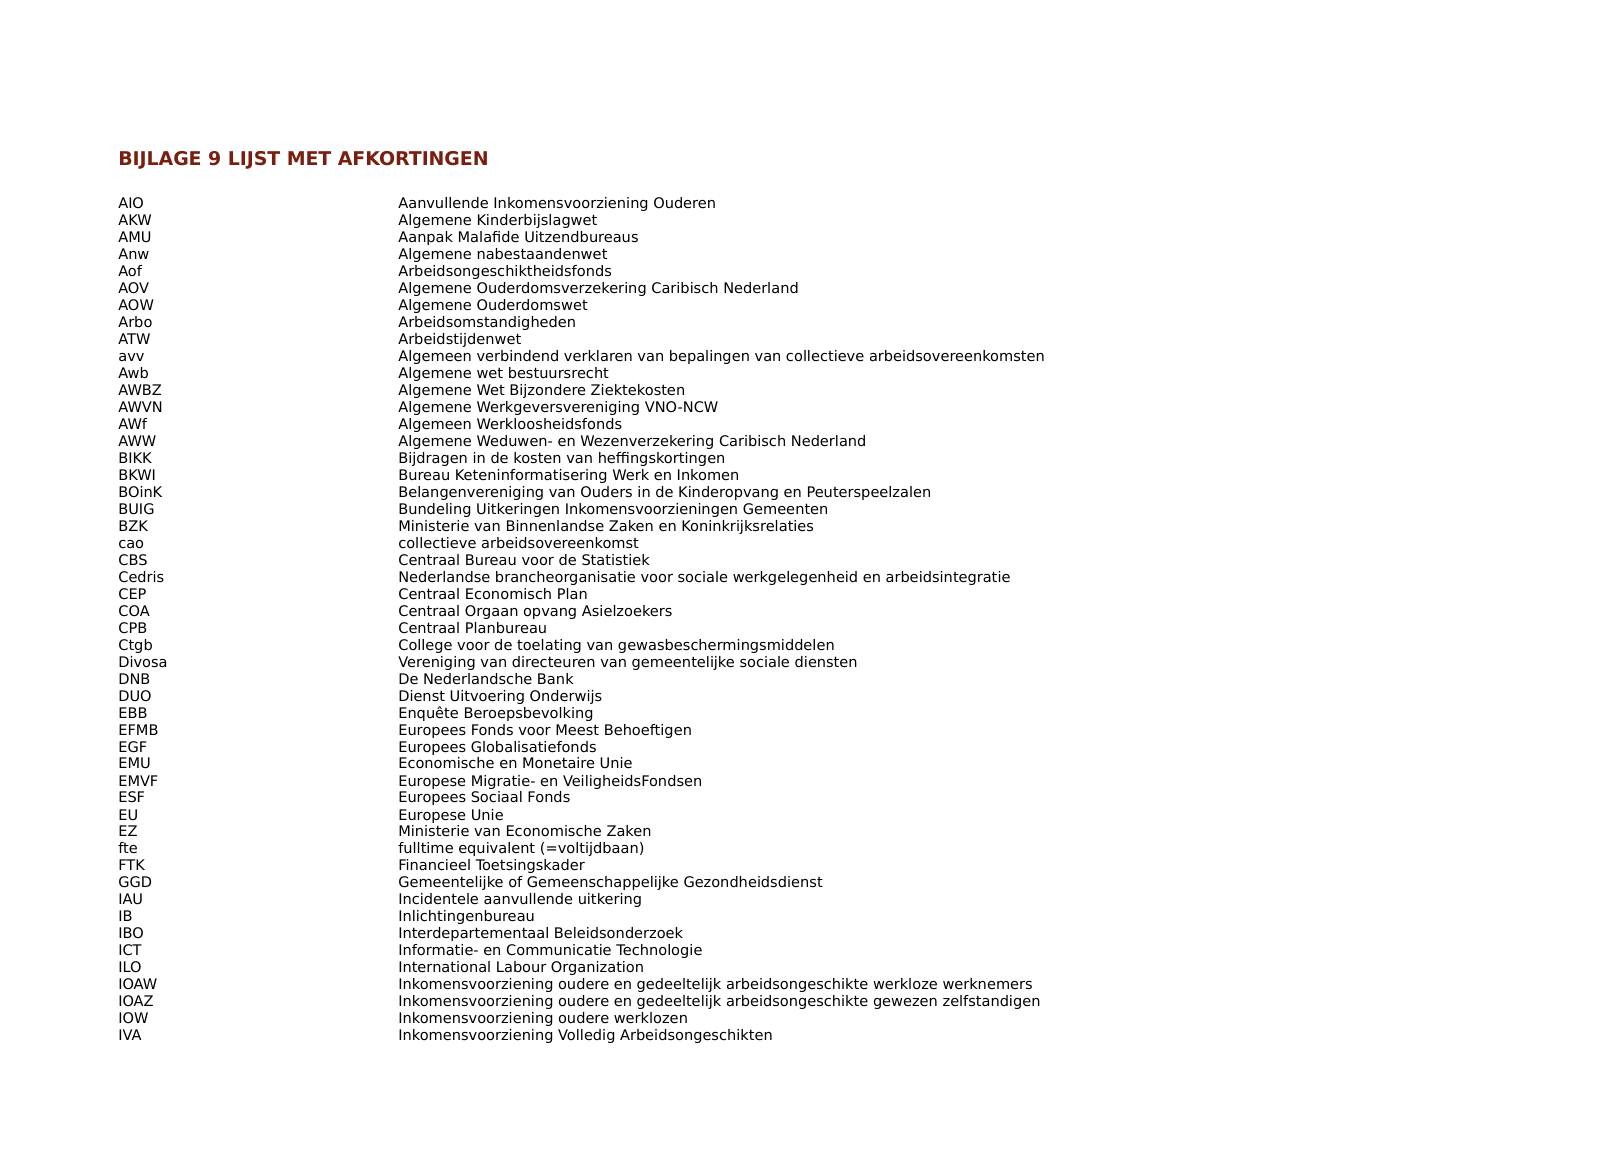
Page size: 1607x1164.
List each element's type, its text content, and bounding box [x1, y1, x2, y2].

table_cell AMU [118, 229, 392, 246]
table_cell Algemene Wet Bijzondere Ziektekosten [392, 382, 1488, 399]
table_cell Algemene nabestaandenwet [392, 246, 1488, 263]
table_cell AWf [118, 416, 392, 433]
table_cell Arbeidsongeschiktheidsfonds [392, 263, 1488, 280]
table_cell fulltime equivalent (=voltijdbaan) [392, 840, 1488, 857]
table_cell Algemeen Werkloosheidsfonds [392, 416, 1488, 433]
table_cell Algemene Kinderbijslagwet [392, 212, 1488, 229]
table_cell AWW [118, 433, 392, 450]
table_cell Economische en Monetaire Unie [392, 755, 1488, 772]
table_cell BZK [118, 518, 392, 535]
table_cell Gemeentelijke of Gemeenschappelijke Gezondheidsdienst [392, 874, 1488, 891]
table_cell Algemeen verbindend verklaren van bepalingen van collectieve arbeidsovereenkomsten [392, 348, 1488, 365]
table_cell Aof [118, 263, 392, 280]
table_cell Algemene Weduwen- en Wezenverzekering Caribisch Nederland [392, 433, 1488, 450]
table_header Aanvullende Inkomensvoorziening Ouderen [392, 195, 1488, 212]
table_cell IOAW [118, 976, 392, 993]
table_cell AOW [118, 297, 392, 314]
table_cell Europees Globalisatiefonds [392, 739, 1488, 755]
table_cell IOAZ [118, 993, 392, 1010]
table_cell fte [118, 840, 392, 857]
table_cell AWVN [118, 399, 392, 416]
table_cell International Labour Organization [392, 959, 1488, 976]
table_cell Interdepartementaal Beleidsonderzoek [392, 925, 1488, 942]
table_cell EMU [118, 755, 392, 772]
table_cell Inkomensvoorziening oudere en gedeeltelijk arbeidsongeschikte gewezen zelfstandigen [392, 993, 1488, 1010]
table_cell Bureau Keteninformatisering Werk en Inkomen [392, 467, 1488, 484]
table_cell IAU [118, 891, 392, 908]
table_cell IOW [118, 1010, 392, 1027]
table_cell Informatie- en Communicatie Technologie [392, 942, 1488, 959]
table_cell Dienst Uitvoering Onderwijs [392, 688, 1488, 704]
table_cell Algemene Ouderdomswet [392, 297, 1488, 314]
table_cell CPB [118, 620, 392, 637]
table_cell Europese Unie [392, 806, 1488, 823]
table_cell GGD [118, 874, 392, 891]
table_cell Inkomensvoorziening oudere en gedeeltelijk arbeidsongeschikte werkloze werknemers [392, 976, 1488, 993]
table_cell Bundeling Uitkeringen Inkomensvoorzieningen Gemeenten [392, 501, 1488, 518]
table_cell DNB [118, 671, 392, 687]
table_cell EMVF [118, 773, 392, 789]
table_cell Algemene Ouderdomsverzekering Caribisch Nederland [392, 280, 1488, 297]
table_cell AOV [118, 280, 392, 297]
table_cell IVA [118, 1027, 392, 1044]
table_cell Europese Migratie- en VeiligheidsFondsen [392, 773, 1488, 789]
table_cell EFMB [118, 721, 392, 738]
table_cell College voor de toelating van gewasbeschermingsmiddelen [392, 637, 1488, 653]
table_cell Vereniging van directeuren van gemeentelijke sociale diensten [392, 654, 1488, 671]
table_cell Nederlandse brancheorganisatie voor sociale werkgelegenheid en arbeidsintegratie [392, 569, 1488, 586]
table_cell BIKK [118, 450, 392, 467]
table_cell Inkomensvoorziening oudere werklozen [392, 1010, 1488, 1027]
table_cell Inkomensvoorziening Volledig Arbeidsongeschikten [392, 1027, 1488, 1044]
table_cell Centraal Orgaan opvang Asielzoekers [392, 603, 1488, 619]
table_cell ICT [118, 942, 392, 959]
table_cell Europees Fonds voor Meest Behoeftigen [392, 721, 1488, 738]
table_cell Arbo [118, 314, 392, 331]
table_cell Awb [118, 365, 392, 382]
table_cell avv [118, 348, 392, 365]
table_cell Arbeidsomstandigheden [392, 314, 1488, 331]
table_cell BOinK [118, 484, 392, 501]
table_cell IBO [118, 925, 392, 942]
table_cell Anw [118, 246, 392, 263]
table_cell Aanpak Malafide Uitzendbureaus [392, 229, 1488, 246]
table_cell Centraal Planbureau [392, 620, 1488, 637]
table_cell EGF [118, 739, 392, 755]
table_cell EBB [118, 705, 392, 721]
table_header AIO [118, 195, 392, 212]
table_cell Algemene wet bestuursrecht [392, 365, 1488, 382]
table_cell BUIG [118, 501, 392, 518]
table_cell collectieve arbeidsovereenkomst [392, 535, 1488, 552]
table_cell CEP [118, 586, 392, 603]
table_cell Enquête Beroepsbevolking [392, 705, 1488, 721]
table_cell Centraal Bureau voor de Statistiek [392, 552, 1488, 569]
table_cell AKW [118, 212, 392, 229]
table_cell IB [118, 908, 392, 925]
subtitle BIJLAGE 9 LIJST MET AFKORTINGEN [118, 148, 1488, 170]
table_cell EU [118, 806, 392, 823]
table_cell Divosa [118, 654, 392, 671]
table_cell BKWI [118, 467, 392, 484]
table_cell Cedris [118, 569, 392, 586]
table_cell Algemene Werkgeversvereniging VNO-NCW [392, 399, 1488, 416]
table_cell Bijdragen in de kosten van heffingskortingen [392, 450, 1488, 467]
table_cell Centraal Economisch Plan [392, 586, 1488, 603]
table_cell Belangenvereniging van Ouders in de Kinderopvang en Peuterspeelzalen [392, 484, 1488, 501]
table_cell Ministerie van Binnenlandse Zaken en Koninkrijksrelaties [392, 518, 1488, 535]
table_cell cao [118, 535, 392, 552]
table_cell Inlichtingenbureau [392, 908, 1488, 925]
table_cell De Nederlandsche Bank [392, 671, 1488, 687]
table_cell Arbeidstijdenwet [392, 331, 1488, 348]
table_cell ESF [118, 789, 392, 806]
table_cell Ministerie van Economische Zaken [392, 823, 1488, 840]
table_cell Europees Sociaal Fonds [392, 789, 1488, 806]
table_cell COA [118, 603, 392, 619]
table_cell CBS [118, 552, 392, 569]
table_cell EZ [118, 823, 392, 840]
table_cell FTK [118, 857, 392, 874]
table_cell Ctgb [118, 637, 392, 653]
table_cell Incidentele aanvullende uitkering [392, 891, 1488, 908]
table_cell ILO [118, 959, 392, 976]
table_cell DUO [118, 688, 392, 704]
table_cell ATW [118, 331, 392, 348]
table_cell Financieel Toetsingskader [392, 857, 1488, 874]
table_cell AWBZ [118, 382, 392, 399]
